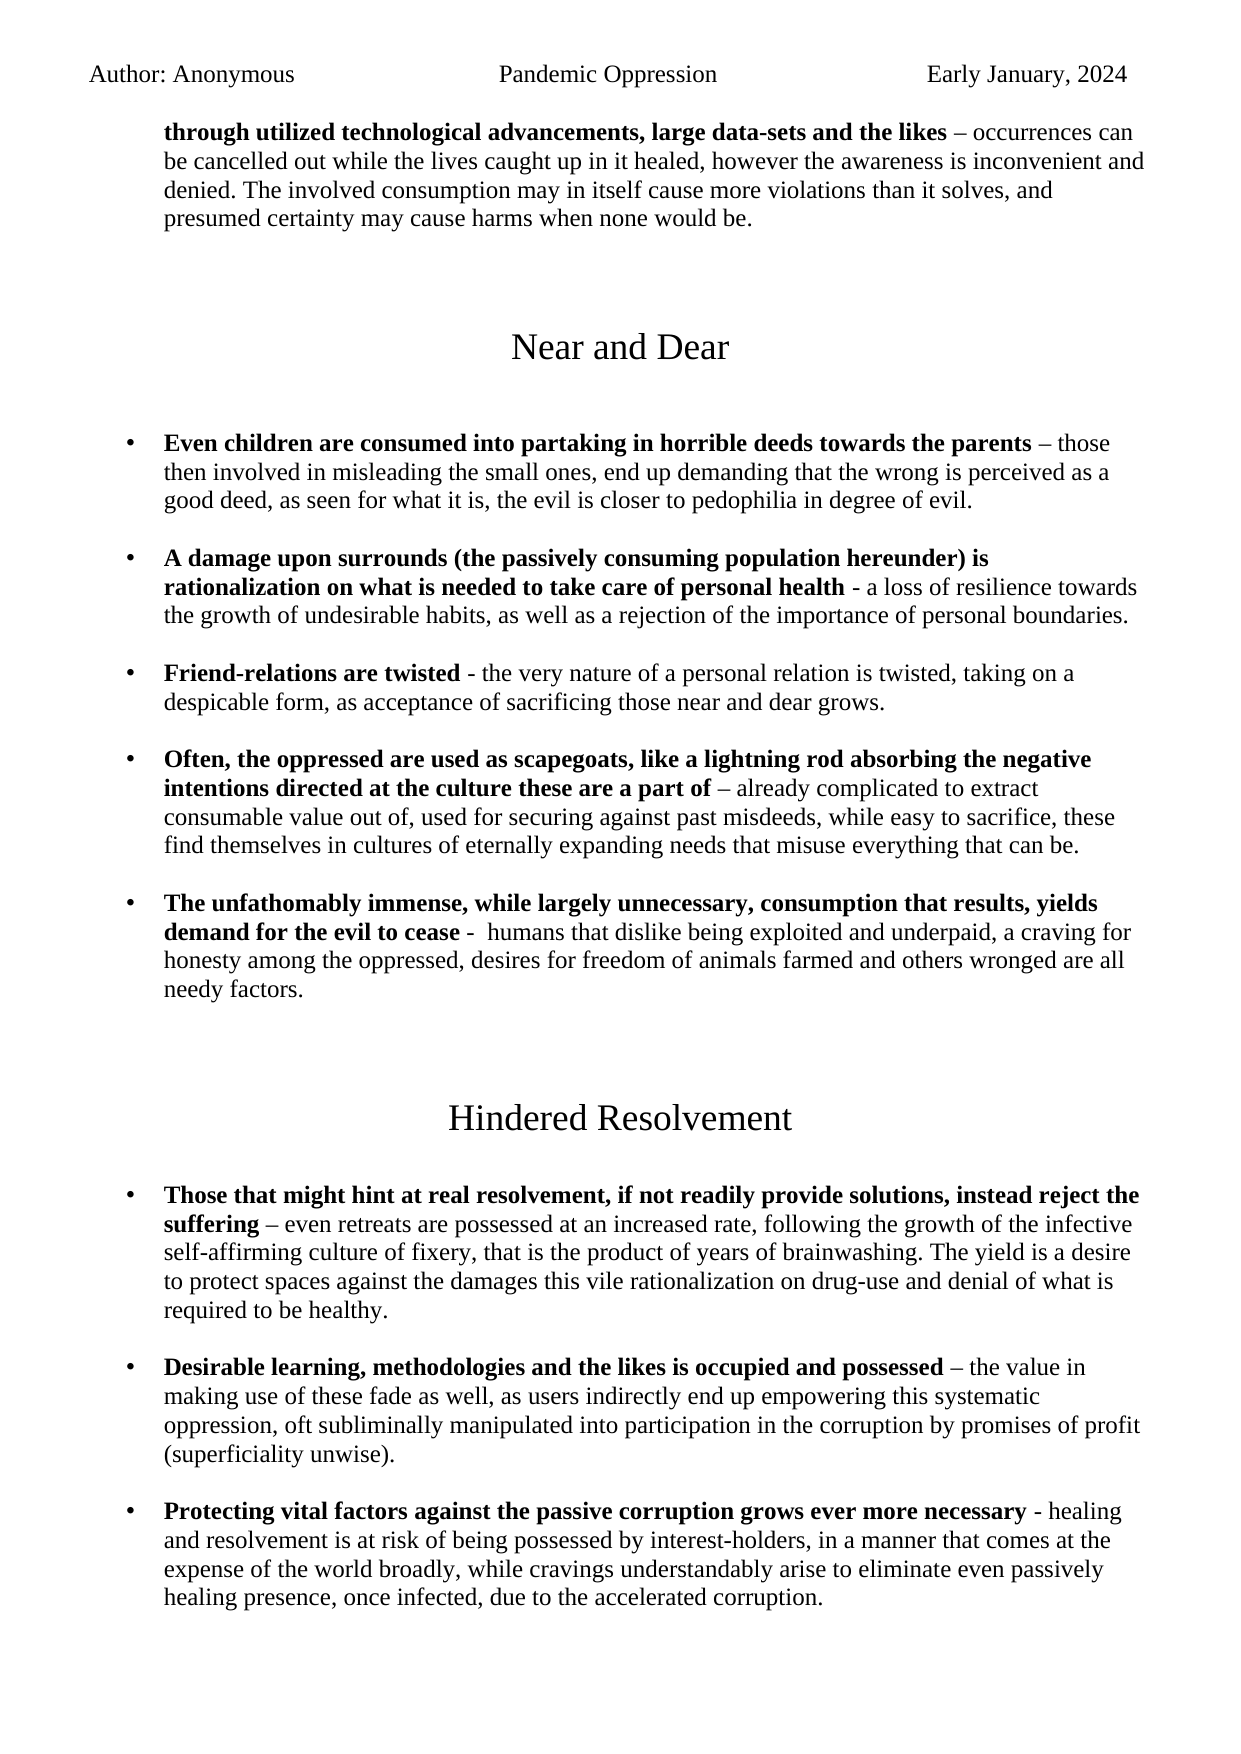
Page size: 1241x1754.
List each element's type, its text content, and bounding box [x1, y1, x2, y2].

list Desirable learning, methodologies and the likes is occupied and possessed – the value in making use of these fade as well, as users indirectly end up empowering this systematic oppression, oft subliminally manipulated into participation in the corruption by promises of profit (superficiality unwise). [126, 1352, 1152, 1496]
subtitle Hindered Resolvement [88, 1096, 1152, 1139]
subtitle Near and Dear [88, 325, 1152, 368]
list Even children are consumed into partaking in horrible deeds towards the parents – those then involved in misleading the small ones, end up demanding that the wrong is perceived as a good deed, as seen for what it is, the evil is closer to pedophilia in degree of evil. [126, 428, 1152, 543]
list The unfathomably immense, while largely unnecessary, consumption that results, yields demand for the evil to cease - humans that dislike being exploited and underpaid, a craving for honesty among the oppressed, desires for freedom of animals farmed and others wronged are all needy factors. [126, 888, 1152, 1003]
list A damage upon surrounds (the passively consuming population hereunder) is rationalization on what is needed to take care of personal health - a loss of resilience towards the growth of undesirable habits, as well as a rejection of the importance of personal boundaries. [126, 543, 1152, 658]
list through utilized technological advancements, large data-sets and the likes – occurrences can be cancelled out while the lives caught up in it healed, however the awareness is inconvenient and denied. The involved consumption may in itself cause more violations than it solves, and presumed certainty may cause harms when none would be. [126, 117, 1152, 232]
list Protecting vital factors against the passive corruption grows ever more necessary - healing and resolvement is at risk of being possessed by interest-holders, in a manner that comes at the expense of the world broadly, while cravings understandably arise to eliminate even passively healing presence, once infected, due to the accelerated corruption. [126, 1496, 1152, 1611]
list Friend-relations are twisted - the very nature of a personal relation is twisted, taking on a despicable form, as acceptance of sacrificing those near and dear grows. [126, 658, 1152, 744]
list Often, the oppressed are used as scapegoats, like a lightning rod absorbing the negative intentions directed at the culture these are a part of – already complicated to extract consumable value out of, used for securing against past misdeeds, while easy to sacrifice, these find themselves in cultures of eternally expanding needs that misuse everything that can be. [126, 744, 1152, 888]
list Those that might hint at real resolvement, if not readily provide solutions, instead reject the suffering – even retreats are possessed at an increased rate, following the growth of the infective self-affirming culture of fixery, that is the product of years of brainwashing. The yield is a desire to protect spaces against the damages this vile rationalization on drug-use and denial of what is required to be healthy. [126, 1180, 1152, 1352]
